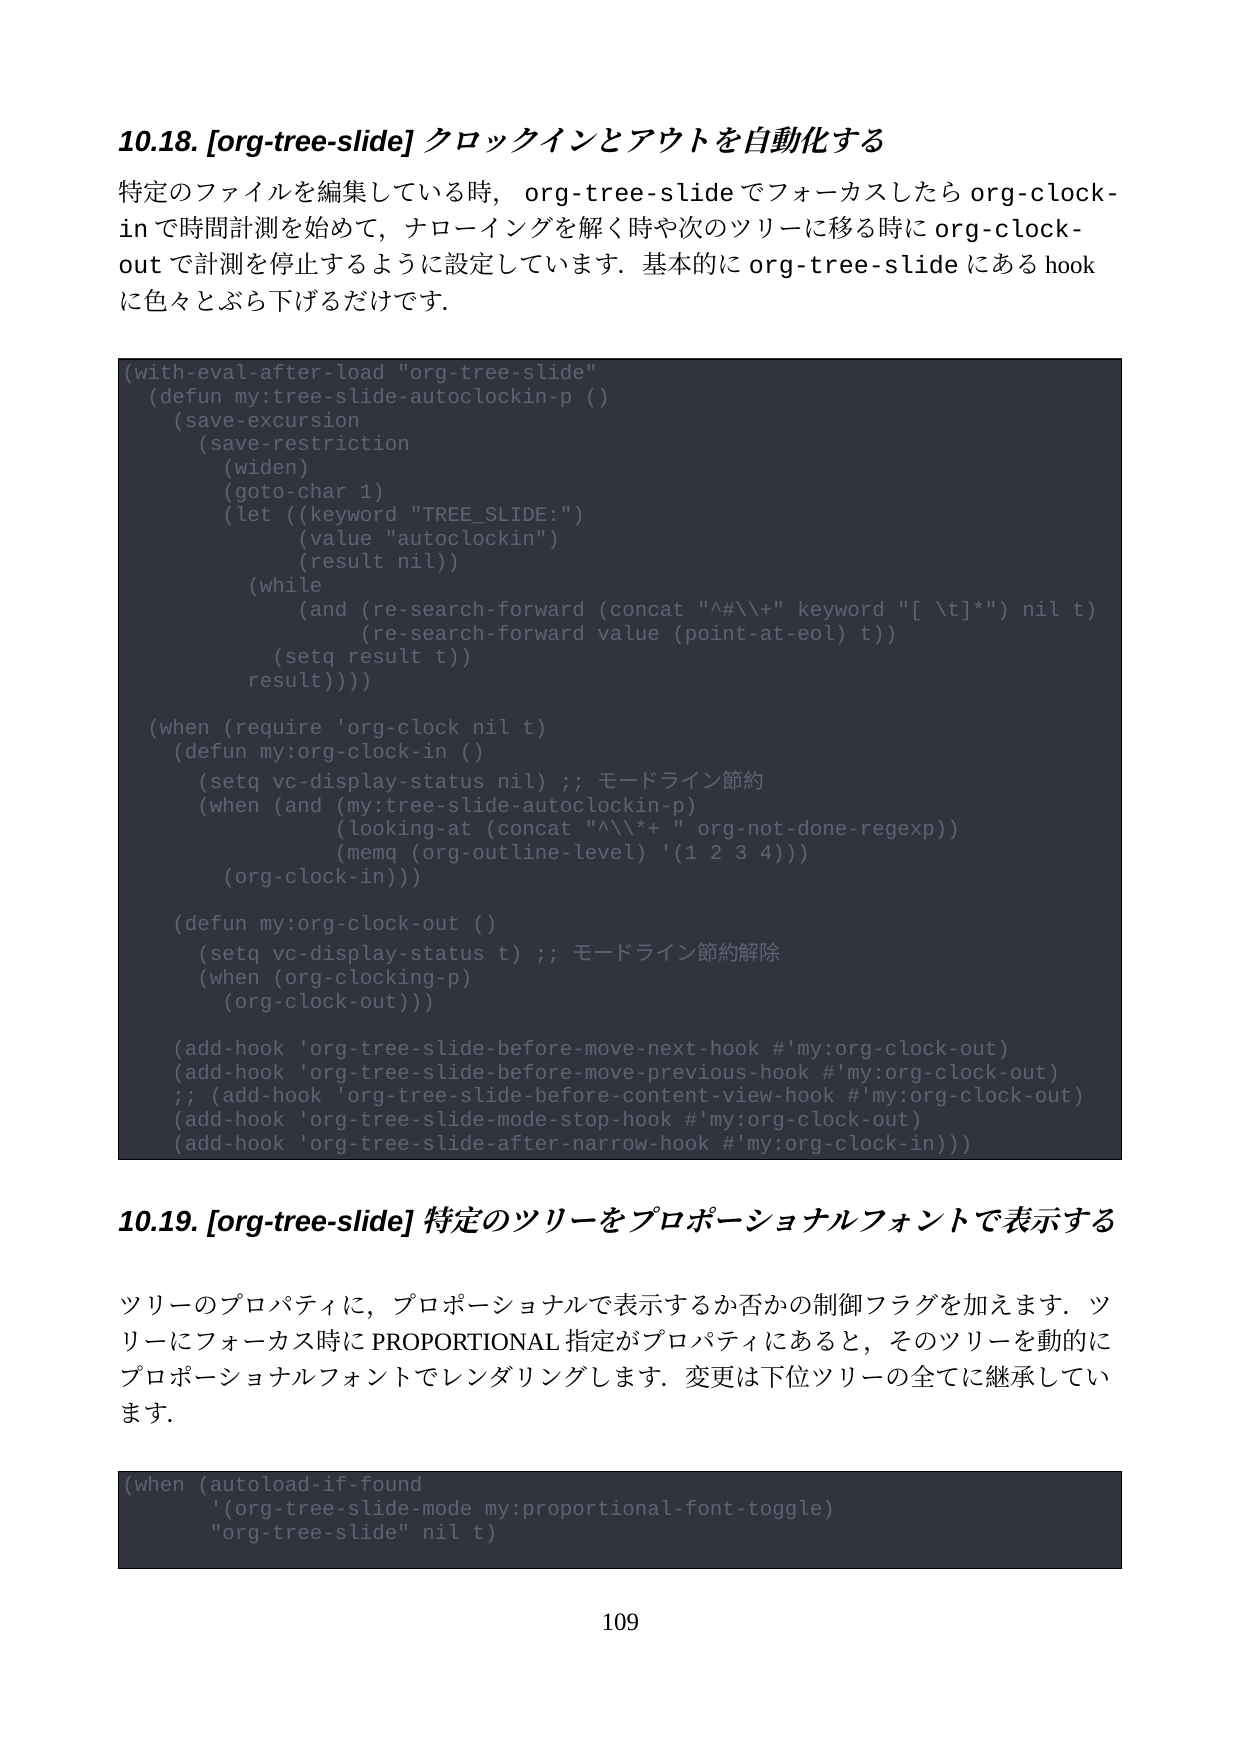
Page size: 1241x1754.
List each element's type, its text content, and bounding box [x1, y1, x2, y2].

text (memq (org-outline-level) '(1 2 3 4))) [119, 838, 1121, 862]
text (result nil)) [119, 548, 1121, 571]
text ;; (add-hook 'org-tree-slide-before-content-view-hook #'my:org-clock-out) [119, 1081, 1121, 1105]
text (defun my:org-clock-out () [119, 909, 1121, 933]
text (setq result t)) [119, 642, 1121, 666]
text "org-tree-slide" nil t) [119, 1518, 1121, 1541]
text (setq vc-display-status t) ;; モードライン節約解除 [119, 933, 1121, 963]
text (widen) [119, 453, 1121, 477]
text (with-eval-after-load "org-tree-slide" [119, 360, 1121, 382]
text (re-search-forward value (point-at-eol) t)) [119, 618, 1121, 642]
text (defun my:org-clock-in () [119, 737, 1121, 760]
text (setq vc-display-status nil) ;; モードライン節約 [119, 760, 1121, 791]
text (add-hook 'org-tree-slide-before-move-next-hook #'my:org-clock-out) [119, 1034, 1121, 1058]
text (add-hook 'org-tree-slide-mode-stop-hook #'my:org-clock-out) [119, 1105, 1121, 1129]
text (org-clock-out))) [119, 987, 1121, 1010]
text '(org-tree-slide-mode my:proportional-font-toggle) [119, 1494, 1121, 1518]
text (org-clock-in))) [119, 862, 1121, 885]
text (save-restriction [119, 429, 1121, 453]
text (add-hook 'org-tree-slide-after-narrow-hook #'my:org-clock-in))) [119, 1129, 1121, 1159]
text (defun my:tree-slide-autoclockin-p () [119, 382, 1121, 406]
text (while [119, 571, 1121, 595]
text (goto-char 1) [119, 477, 1121, 500]
text (when (require 'org-clock nil t) [119, 713, 1121, 737]
text (add-hook 'org-tree-slide-before-move-previous-hook #'my:org-clock-out) [119, 1058, 1121, 1081]
text ツリーのプロパティに，プロポーショナルで表示するか否かの制御フラグを加えます．ツリーにフォーカス時にPROPORTIONAL指定がプロパティにあると，そのツリーを動的にプロポーショナルフォントでレンダリングします．変更は下位ツリーの全てに継承しています． [118, 1286, 1122, 1458]
text (and (re-search-forward (concat "^#\\+" keyword "[ \t]*") nil t) [119, 595, 1121, 618]
text (looking-at (concat "^\\*+ " org-not-done-regexp)) [119, 814, 1121, 838]
text (value "autoclockin") [119, 524, 1121, 548]
text (when (org-clocking-p) [119, 963, 1121, 987]
subtitle [org-tree-slide] 特定のツリーをプロポーショナルフォントで表示する [118, 1198, 1122, 1273]
subtitle [org-tree-slide] クロックインとアウトを自動化する [118, 118, 1122, 160]
text (when (autoload-if-found [119, 1472, 1121, 1494]
text (when (and (my:tree-slide-autoclockin-p) [119, 791, 1121, 814]
text (let ((keyword "TREE_SLIDE:") [119, 500, 1121, 524]
text (save-excursion [119, 406, 1121, 429]
text result)))) [119, 666, 1121, 689]
text 特定のファイルを編集している時， org-tree-slide でフォーカスしたら org-clock-in で時間計測を始めて，ナローイングを解く時や次のツリーに移る時に org-clock-out で計測を停止するように設定しています．基本的に org-tree-slide にあるhookに色々とぶら下げるだけです． [118, 172, 1122, 346]
